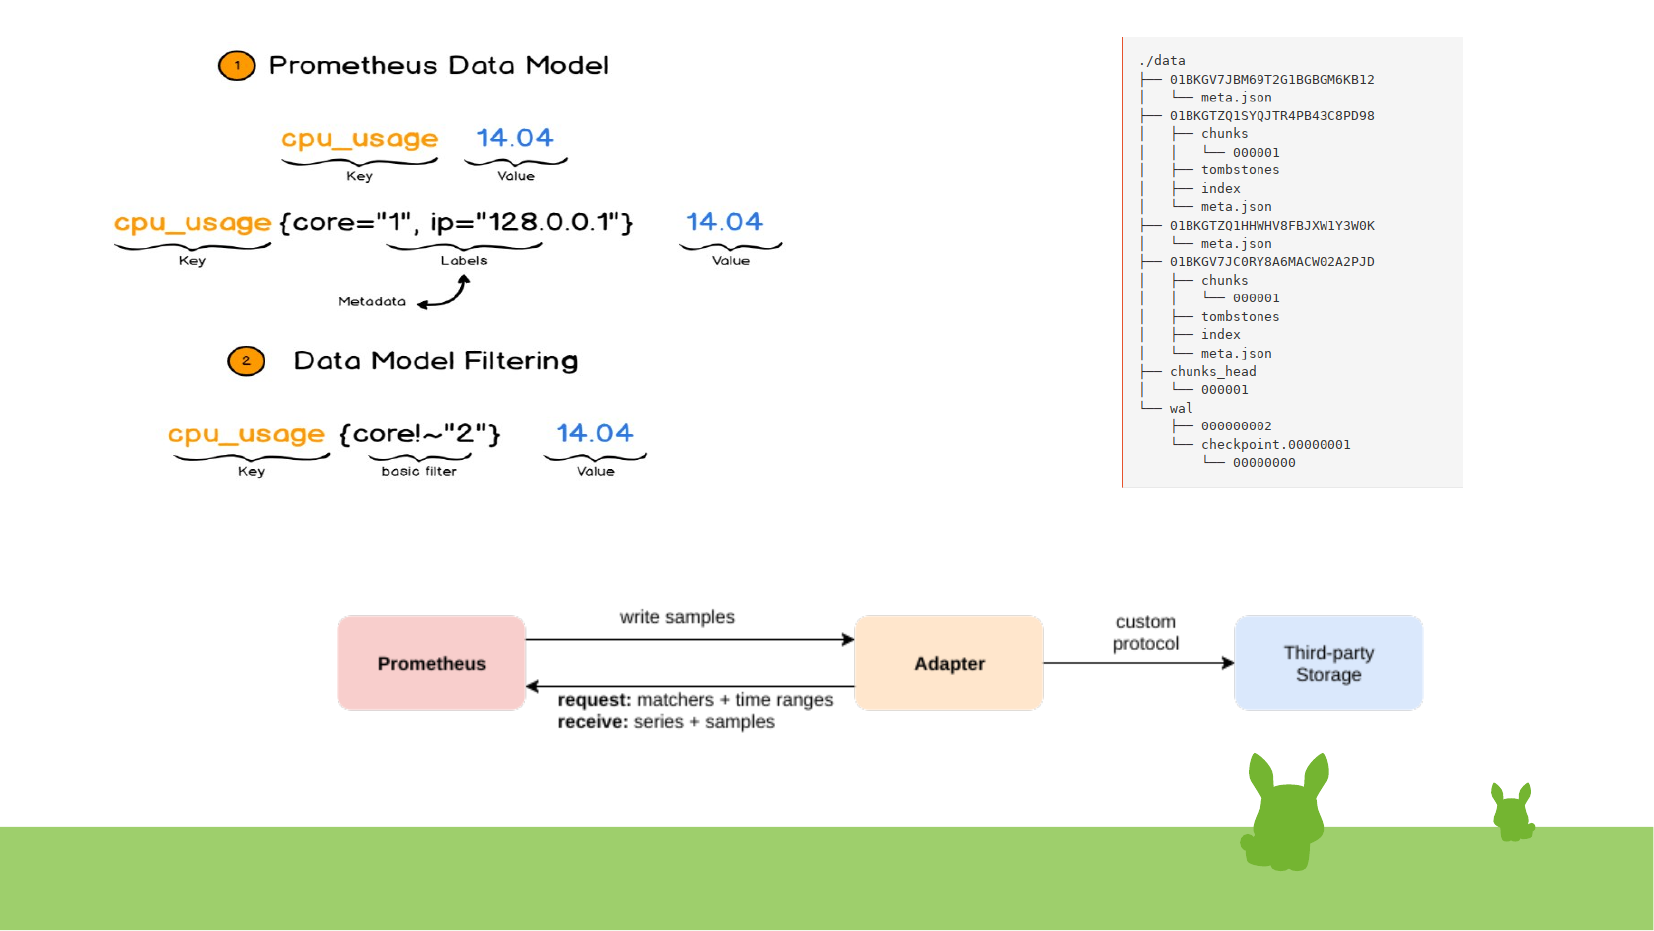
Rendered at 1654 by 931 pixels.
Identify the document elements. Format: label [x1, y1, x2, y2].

picture [337, 600, 1424, 751]
picture [1122, 37, 1463, 488]
picture [112, 42, 788, 488]
